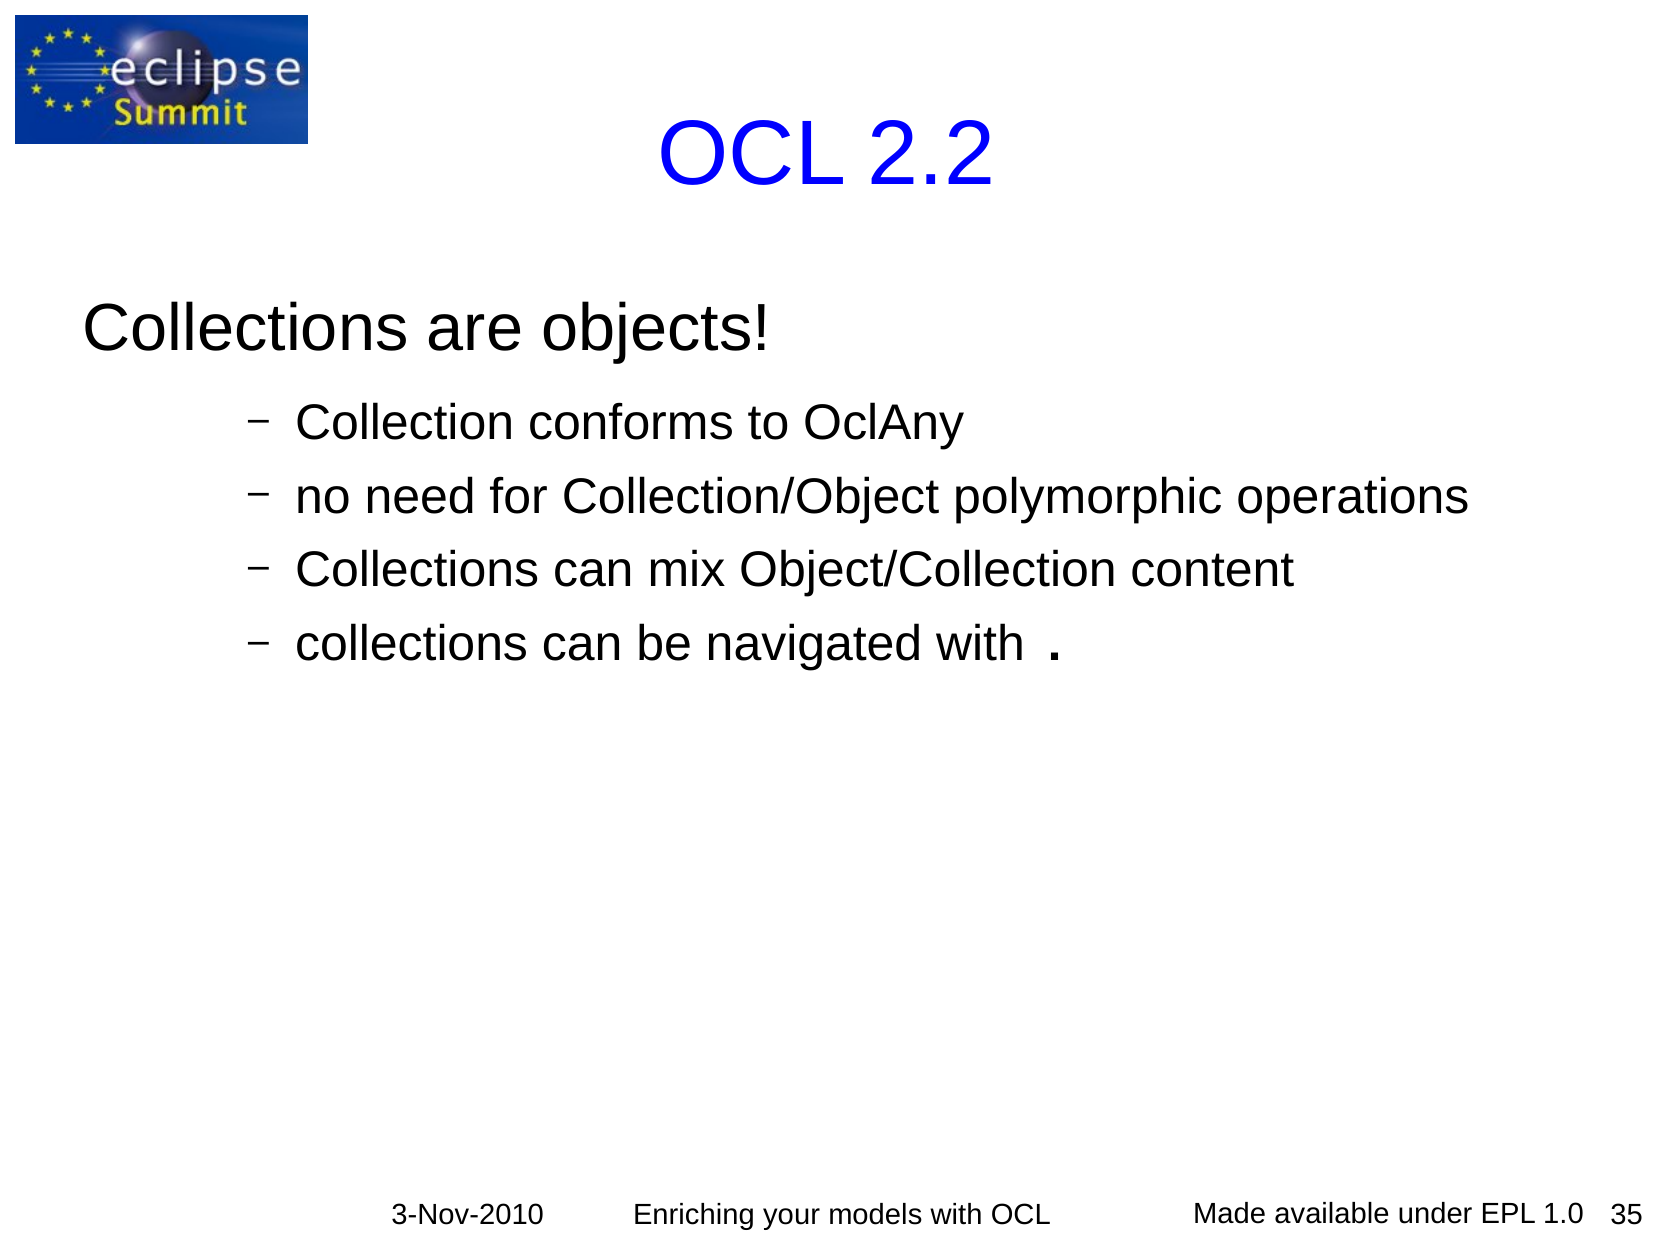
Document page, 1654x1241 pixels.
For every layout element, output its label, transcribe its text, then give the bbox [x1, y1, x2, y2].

title OCL 2.2 [82, 56, 1571, 250]
list Collections are objects! Collection conforms to OclAny no need for Collection/Object polymorphic operations Collections can mix Object/Collection content collections can be navigated with . [82, 290, 1571, 1094]
picture [15, 15, 308, 144]
